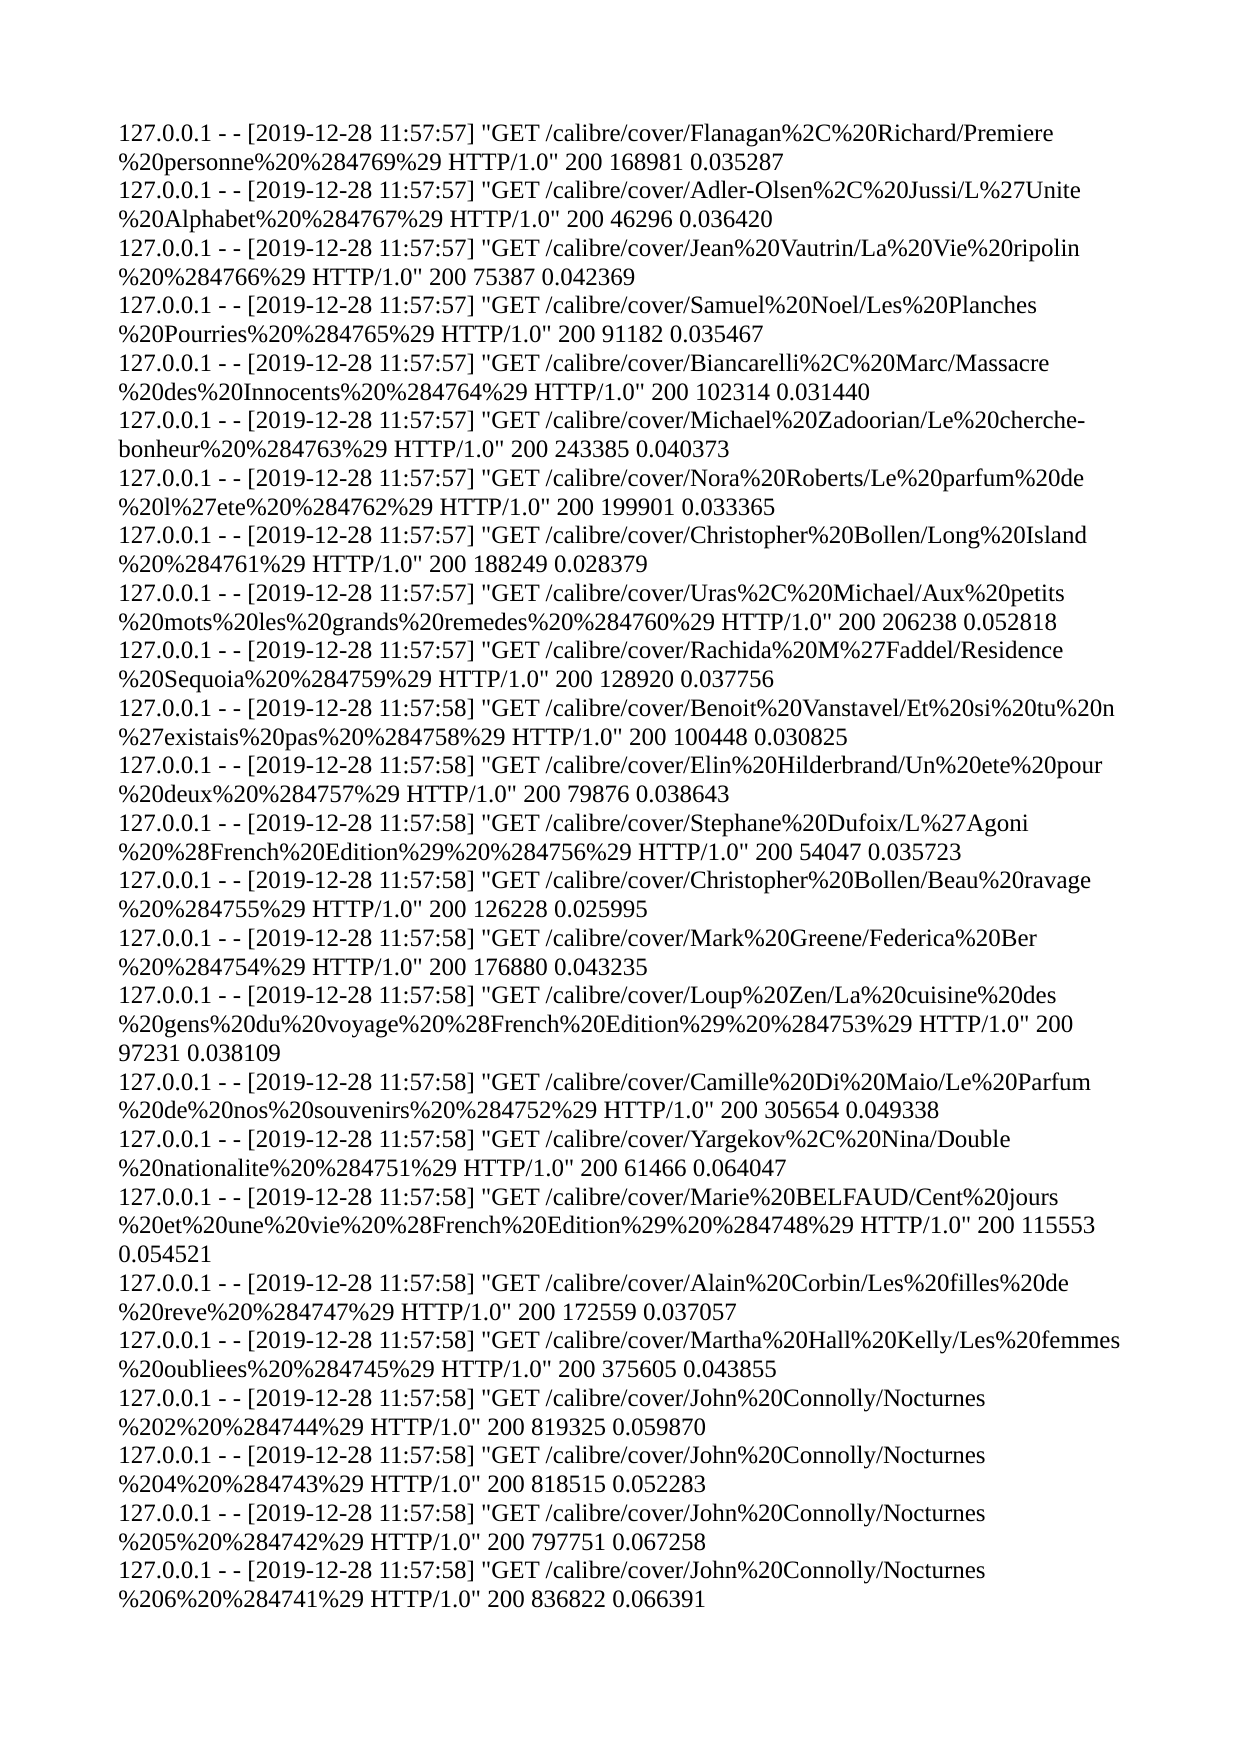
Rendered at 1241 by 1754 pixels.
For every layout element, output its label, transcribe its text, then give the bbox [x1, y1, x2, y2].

text 127.0.0.1 - - [2019-12-28 11:57:57] "GET /calibre/cover/Flanagan%2C%20Richard/Premiere%20personne%20%284769%29 HTTP/1.0" 200 168981 0.035287 127.0.0.1 - - [2019-12-28 11:57:57] "GET /calibre/cover/Adler-Olsen%2C%20Jussi/L%27Unite%20Alphabet%20%284767%29 HTTP/1.0" 200 46296 0.036420 127.0.0.1 - - [2019-12-28 11:57:57] "GET /calibre/cover/Jean%20Vautrin/La%20Vie%20ripolin%20%284766%29 HTTP/1.0" 200 75387 0.042369 127.0.0.1 - - [2019-12-28 11:57:57] "GET /calibre/cover/Samuel%20Noel/Les%20Planches%20Pourries%20%284765%29 HTTP/1.0" 200 91182 0.035467 127.0.0.1 - - [2019-12-28 11:57:57] "GET /calibre/cover/Biancarelli%2C%20Marc/Massacre%20des%20Innocents%20%284764%29 HTTP/1.0" 200 102314 0.031440 127.0.0.1 - - [2019-12-28 11:57:57] "GET /calibre/cover/Michael%20Zadoorian/Le%20cherche-bonheur%20%284763%29 HTTP/1.0" 200 243385 0.040373 127.0.0.1 - - [2019-12-28 11:57:57] "GET /calibre/cover/Nora%20Roberts/Le%20parfum%20de%20l%27ete%20%284762%29 HTTP/1.0" 200 199901 0.033365 127.0.0.1 - - [2019-12-28 11:57:57] "GET /calibre/cover/Christopher%20Bollen/Long%20Island%20%284761%29 HTTP/1.0" 200 188249 0.028379 127.0.0.1 - - [2019-12-28 11:57:57] "GET /calibre/cover/Uras%2C%20Michael/Aux%20petits%20mots%20les%20grands%20remedes%20%284760%29 HTTP/1.0" 200 206238 0.052818 127.0.0.1 - - [2019-12-28 11:57:57] "GET /calibre/cover/Rachida%20M%27Faddel/Residence%20Sequoia%20%284759%29 HTTP/1.0" 200 128920 0.037756 127.0.0.1 - - [2019-12-28 11:57:58] "GET /calibre/cover/Benoit%20Vanstavel/Et%20si%20tu%20n%27existais%20pas%20%284758%29 HTTP/1.0" 200 100448 0.030825 127.0.0.1 - - [2019-12-28 11:57:58] "GET /calibre/cover/Elin%20Hilderbrand/Un%20ete%20pour%20deux%20%284757%29 HTTP/1.0" 200 79876 0.038643 127.0.0.1 - - [2019-12-28 11:57:58] "GET /calibre/cover/Stephane%20Dufoix/L%27Agoni%20%28French%20Edition%29%20%284756%29 HTTP/1.0" 200 54047 0.035723 127.0.0.1 - - [2019-12-28 11:57:58] "GET /calibre/cover/Christopher%20Bollen/Beau%20ravage%20%284755%29 HTTP/1.0" 200 126228 0.025995 127.0.0.1 - - [2019-12-28 11:57:58] "GET /calibre/cover/Mark%20Greene/Federica%20Ber%20%284754%29 HTTP/1.0" 200 176880 0.043235 127.0.0.1 - - [2019-12-28 11:57:58] "GET /calibre/cover/Loup%20Zen/La%20cuisine%20des%20gens%20du%20voyage%20%28French%20Edition%29%20%284753%29 HTTP/1.0" 200 97231 0.038109 127.0.0.1 - - [2019-12-28 11:57:58] "GET /calibre/cover/Camille%20Di%20Maio/Le%20Parfum%20de%20nos%20souvenirs%20%284752%29 HTTP/1.0" 200 305654 0.049338 127.0.0.1 - - [2019-12-28 11:57:58] "GET /calibre/cover/Yargekov%2C%20Nina/Double%20nationalite%20%284751%29 HTTP/1.0" 200 61466 0.064047 127.0.0.1 - - [2019-12-28 11:57:58] "GET /calibre/cover/Marie%20BELFAUD/Cent%20jours%20et%20une%20vie%20%28French%20Edition%29%20%284748%29 HTTP/1.0" 200 115553 0.054521 127.0.0.1 - - [2019-12-28 11:57:58] "GET /calibre/cover/Alain%20Corbin/Les%20filles%20de%20reve%20%284747%29 HTTP/1.0" 200 172559 0.037057 127.0.0.1 - - [2019-12-28 11:57:58] "GET /calibre/cover/Martha%20Hall%20Kelly/Les%20femmes%20oubliees%20%284745%29 HTTP/1.0" 200 375605 0.043855 127.0.0.1 - - [2019-12-28 11:57:58] "GET /calibre/cover/John%20Connolly/Nocturnes%202%20%284744%29 HTTP/1.0" 200 819325 0.059870 127.0.0.1 - - [2019-12-28 11:57:58] "GET /calibre/cover/John%20Connolly/Nocturnes%204%20%284743%29 HTTP/1.0" 200 818515 0.052283 127.0.0.1 - - [2019-12-28 11:57:58] "GET /calibre/cover/John%20Connolly/Nocturnes%205%20%284742%29 HTTP/1.0" 200 797751 0.067258 127.0.0.1 - - [2019-12-28 11:57:58] "GET /calibre/cover/John%20Connolly/Nocturnes%206%20%284741%29 HTTP/1.0" 200 836822 0.066391 [118, 118, 1122, 1613]
